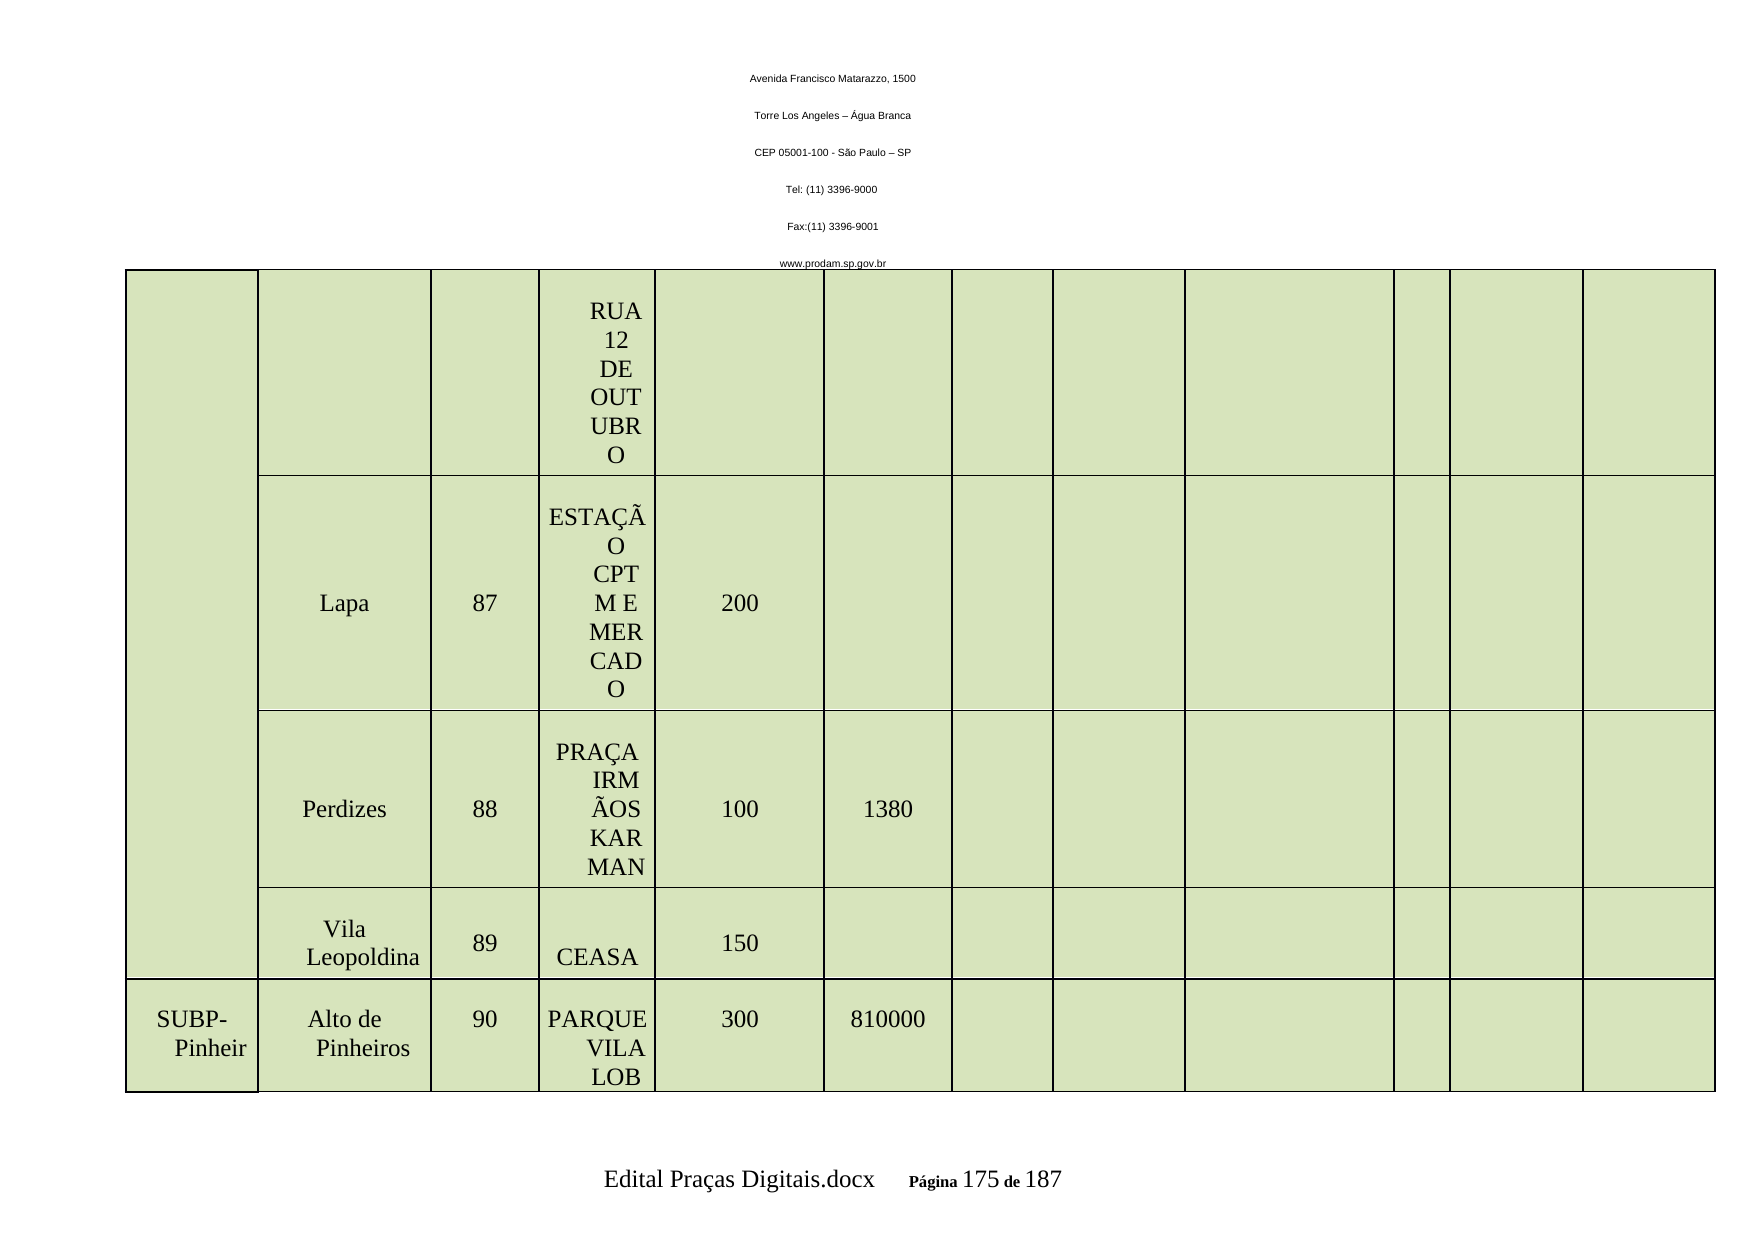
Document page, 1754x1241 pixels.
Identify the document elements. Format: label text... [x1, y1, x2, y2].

table_cell [259, 270, 430, 475]
table_cell [825, 888, 951, 977]
table_cell RUA 12 DE OUTUBRO [540, 270, 654, 475]
table_cell Lapa [259, 476, 430, 709]
table_cell [1451, 711, 1582, 887]
table_cell [825, 270, 951, 475]
table_cell [1054, 888, 1184, 977]
table_cell CEASA [540, 888, 654, 977]
table_cell [1451, 888, 1582, 977]
table_cell 150 [656, 888, 823, 977]
table_cell PRAÇA IRMÃOS KARMAN [540, 711, 654, 887]
table_cell [1186, 888, 1393, 977]
table_cell [1186, 270, 1393, 475]
table_cell [1451, 980, 1582, 1091]
table_cell 87 [432, 476, 538, 709]
table_cell [1186, 476, 1393, 709]
table_cell [1054, 270, 1184, 475]
table_cell 90 [432, 980, 538, 1091]
table_cell [953, 270, 1052, 475]
table_cell [656, 270, 823, 475]
table_cell [953, 888, 1052, 977]
table_cell [1186, 980, 1393, 1091]
table_cell 1380 [825, 711, 951, 887]
table_cell [1584, 270, 1714, 475]
table_cell 810000 [825, 980, 951, 1091]
table_cell [953, 476, 1052, 709]
table_cell 89 [432, 888, 538, 977]
table_cell PARQUE VILA LOB [540, 980, 654, 1091]
table_cell Perdizes [259, 711, 430, 887]
table_cell [1584, 476, 1714, 709]
table_cell [1186, 711, 1393, 887]
table_cell [1395, 980, 1449, 1091]
table_cell [127, 271, 257, 977]
table_cell [1451, 270, 1582, 475]
table_cell 88 [432, 711, 538, 887]
table_cell [1395, 476, 1449, 709]
table_cell Vila Leopoldina [259, 888, 430, 977]
table_cell [1054, 476, 1184, 709]
table_cell [1395, 711, 1449, 887]
table_cell 200 [656, 476, 823, 709]
table_cell [1395, 270, 1449, 475]
table_cell [953, 711, 1052, 887]
table_cell [1584, 980, 1714, 1091]
table_cell [432, 270, 538, 475]
table_cell [1451, 476, 1582, 709]
table_cell Alto de Pinheiros [259, 980, 430, 1091]
table_cell [1584, 888, 1714, 977]
table_cell [825, 476, 951, 709]
table_cell 300 [656, 980, 823, 1091]
table_cell [1584, 711, 1714, 887]
table_cell SUBP-Pinheir [127, 980, 257, 1091]
table_cell [953, 980, 1052, 1091]
table_cell ESTAÇÃO CPTM E MERCADO [540, 476, 654, 709]
table_cell [1054, 711, 1184, 887]
table_cell [1395, 888, 1449, 977]
table_cell [1054, 980, 1184, 1091]
table_cell 100 [656, 711, 823, 887]
